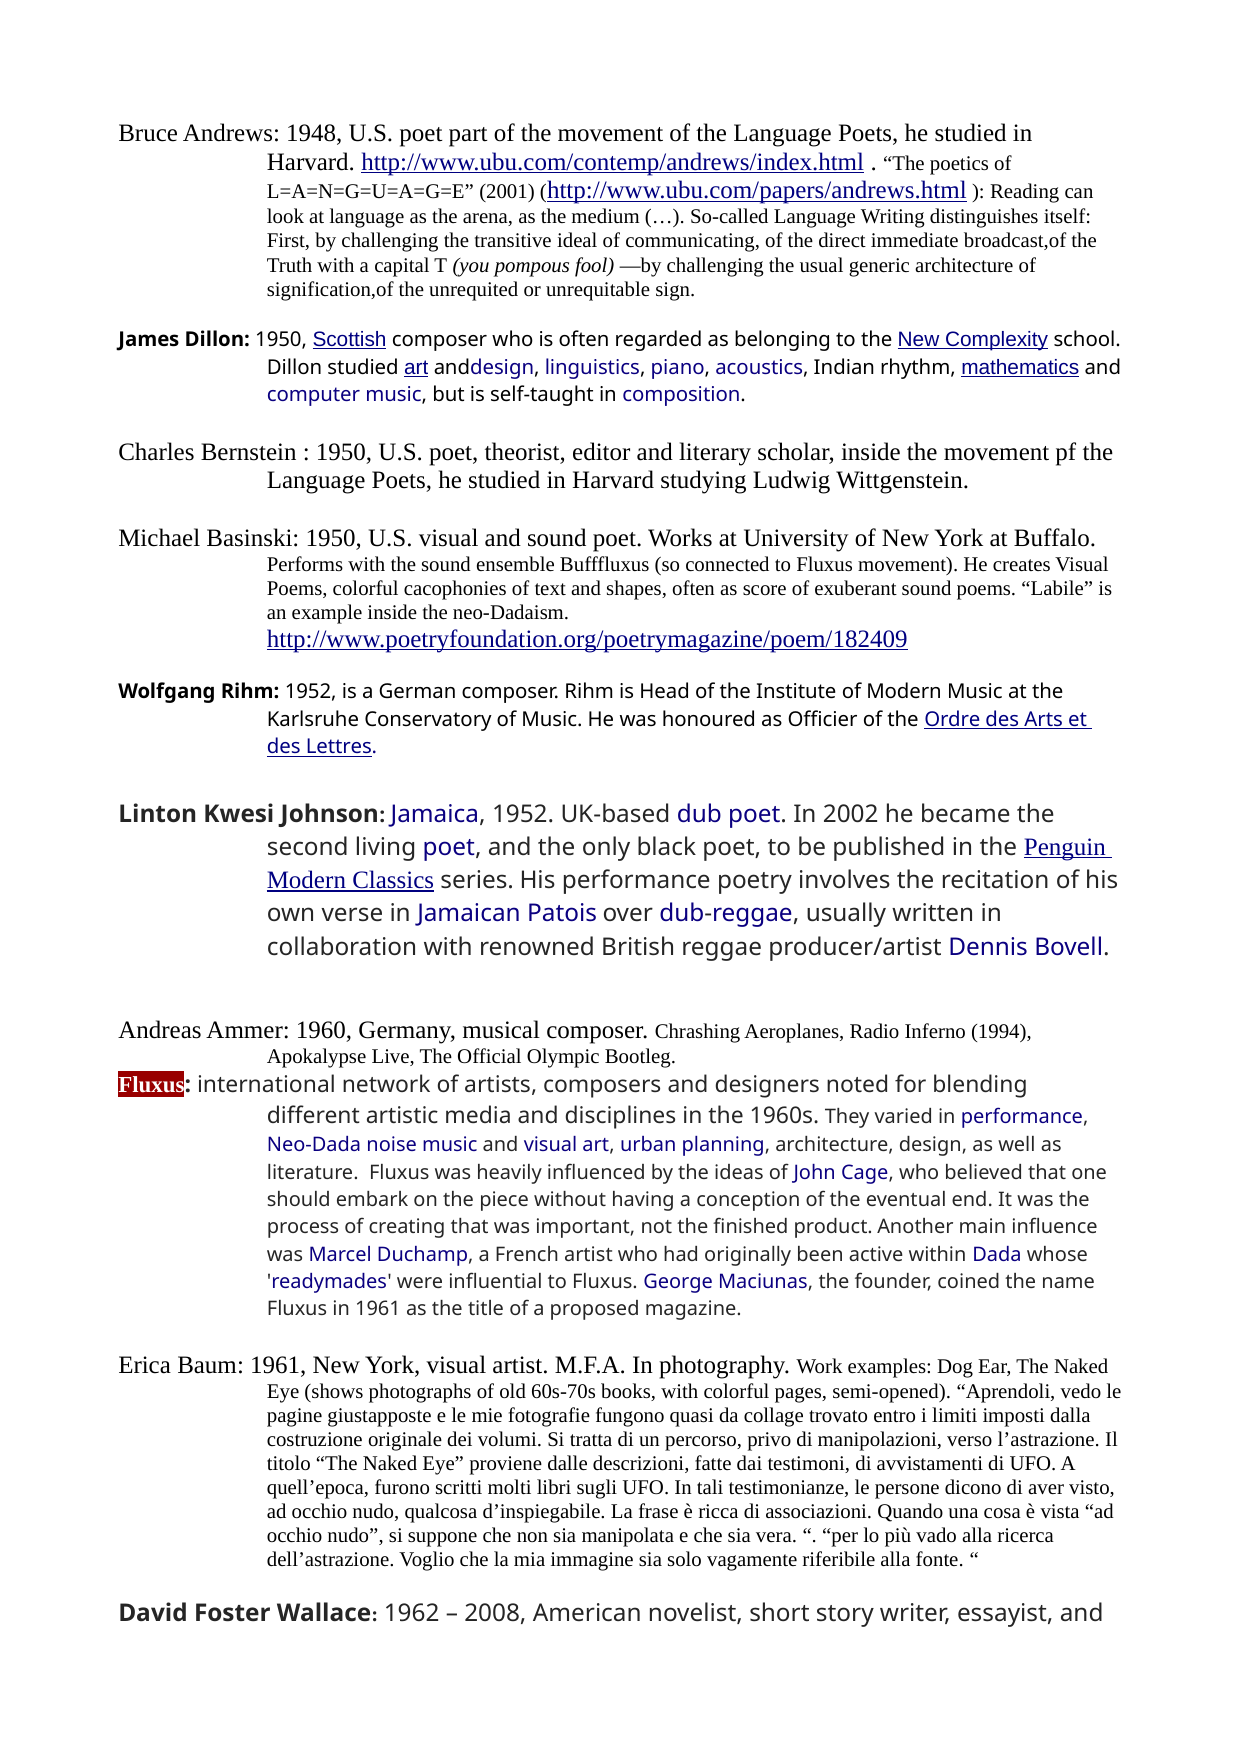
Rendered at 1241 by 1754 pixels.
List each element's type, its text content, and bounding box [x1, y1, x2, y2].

text Fluxus: international network of artists, composers and designers noted for blending different artistic media and disciplines in the 1960s. They varied in performance, Neo-Dada noise music and visual art, urban planning, architecture, design, as well as literature. Fluxus was heavily influenced by the ideas of John Cage, who believed that one should embark on the piece without having a conception of the eventual end. It was the process of creating that was important, not the finished product. Another main influence was Marcel Duchamp, a French artist who had originally been active within Dada whose 'readymades' were influential to Fluxus. George Maciunas, the founder, coined the name Fluxus in 1961 as the title of a proposed magazine. [118, 1068, 1122, 1321]
text Michael Basinski: 1950, U.S. visual and sound poet. Works at University of New York at Buffalo. Performs with the sound ensemble Bufffluxus (so connected to Fluxus movement). He creates Visual Poems, colorful cacophonies of text and shapes, often as score of exuberant sound poems. “Labile” is an example inside the neo-Dadaism. http://www.poetryfoundation.org/poetrymagazine/poem/182409 [118, 523, 1122, 652]
text James Dillon: 1950, Scottish composer who is often regarded as belonging to the New Complexity school. Dillon studied art anddesign, linguistics, piano, acoustics, Indian rhythm, mathematics and computer music, but is self-taught in composition. [118, 325, 1122, 408]
text David Foster Wallace: 1962 – 2008, American novelist, short story writer, essayist, and [118, 1596, 1122, 1629]
text Andreas Ammer: 1960, Germany, musical composer. Chrashing Aeroplanes, Radio Inferno (1994), Apokalypse Live, The Official Olympic Bootleg. [118, 1015, 1122, 1068]
text Linton Kwesi Johnson: Jamaica, 1952. UK-based dub poet. In 2002 he became the second living poet, and the only black poet, to be published in the Penguin Modern Classics series. His performance poetry involves the recitation of his own verse in Jamaican Patois over dub-reggae, usually written in collaboration with renowned British reggae producer/artist Dennis Bovell. [118, 796, 1122, 962]
text Bruce Andrews: 1948, U.S. poet part of the movement of the Language Poets, he studied in Harvard. http://www.ubu.com/contemp/andrews/index.html . “The poetics of L=A=N=G=U=A=G=E” (2001) (http://www.ubu.com/papers/andrews.html ): Reading can look at language as the arena, as the medium (…). So-called Language Writing distinguishes itself: First, by challenging the transitive ideal of communicating, of the direct immediate broadcast,of the Truth with a capital T (you pompous fool) —by challenging the usual generic architecture of signification,of the unrequited or unrequitable sign. [118, 118, 1122, 301]
text Wolfgang Rihm: 1952, is a German composer. Rihm is Head of the Institute of Modern Music at the Karlsruhe Conservatory of Music. He was honoured as Officier of the Ordre des Arts et des Lettres. [118, 676, 1122, 759]
text Erica Baum: 1961, New York, visual artist. M.F.A. In photography. Work examples: Dog Ear, The Naked Eye (shows photographs of old 60s-70s books, with colorful pages, semi-opened). “Aprendoli, vedo le pagine giustapposte e le mie fotografie fungono quasi da collage trovato entro i limiti imposti dalla costruzione originale dei volumi. Si tratta di un percorso, privo di manipolazioni, verso l’astrazione. Il titolo “The Naked Eye” proviene dalle descrizioni, fatte dai testimoni, di avvistamenti di UFO. A quell’epoca, furono scritti molti libri sugli UFO. In tali testimonianze, le persone dicono di aver visto, ad occhio nudo, qualcosa d’inspiegabile. La frase è ricca di associazioni. Quando una cosa è vista “ad occhio nudo”, si suppone che non sia manipolata e che sia vera. “. “per lo più vado alla ricerca dell’astrazione. Voglio che la mia immagine sia solo vagamente riferibile alla fonte. “ [118, 1350, 1122, 1571]
text Charles Bernstein : 1950, U.S. poet, theorist, editor and literary scholar, inside the movement pf the Language Poets, he studied in Harvard studying Ludwig Wittgenstein. [118, 437, 1122, 494]
